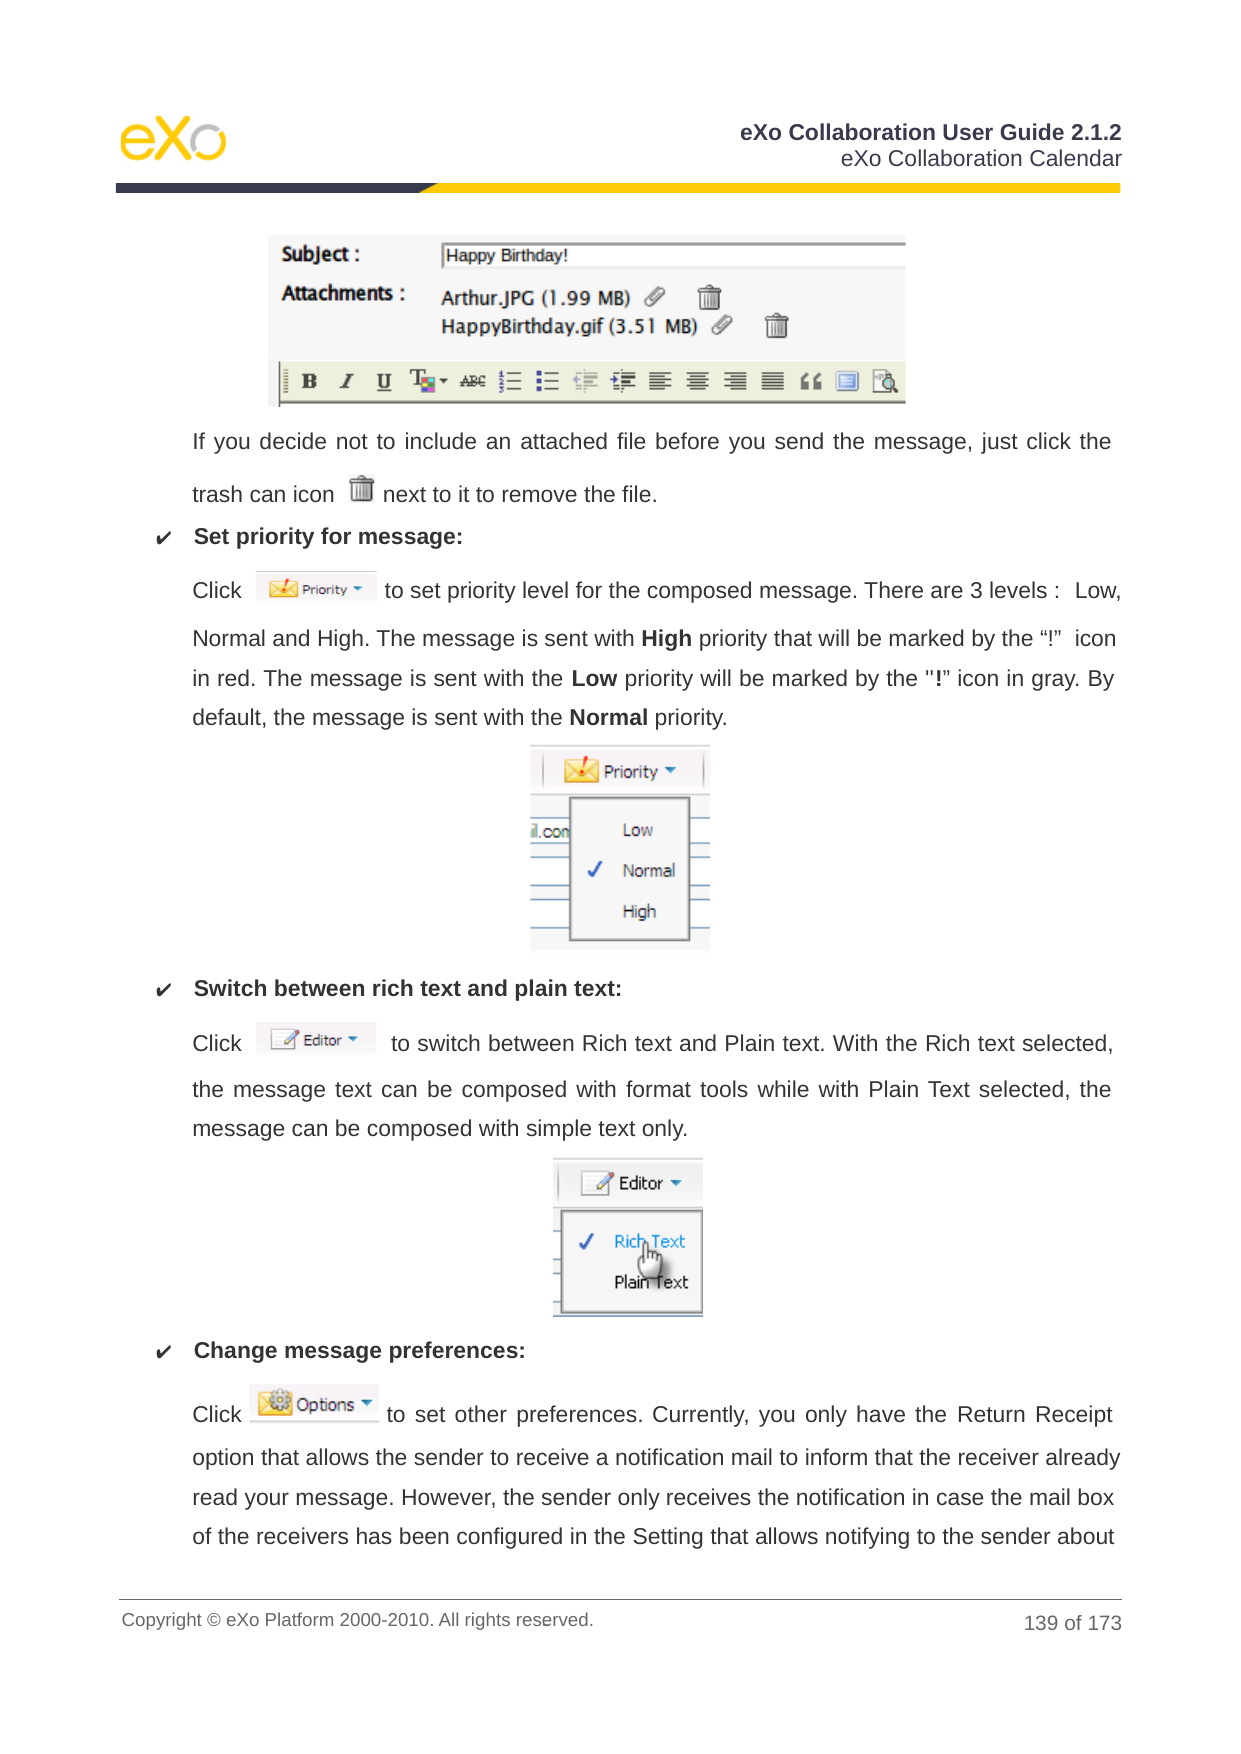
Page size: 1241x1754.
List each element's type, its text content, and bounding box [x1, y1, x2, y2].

text Click to set priority level for the composed message. There are 3 levels : Low, Normal and High. The message is sent with High priority that will be marked by the “!” icon in red. The message is sent with the Low priority will be marked by the ''!” icon in gray. By default, the message is sent with the Normal priority. [118, 563, 1122, 730]
picture [553, 1152, 703, 1317]
list Set priority for message: [156, 523, 1122, 550]
picture [256, 1021, 377, 1056]
text Clickto set other preferences. Currently, you only have the Return Receipt option that allows the sender to receive a notification mail to inform that the receiver already read your message. However, the sender only receives the notification in case the mail box of the receivers has been configured in the Setting that allows notifying to the sender about [118, 1377, 1122, 1549]
picture [530, 740, 710, 954]
list Switch between rich text and plain text: [156, 954, 1122, 1001]
picture [255, 570, 377, 605]
picture [249, 1384, 379, 1424]
picture [268, 235, 906, 407]
picture [120, 115, 227, 161]
picture [115, 183, 1121, 193]
picture [348, 474, 376, 503]
text If you decide not to include an attached file before you send the message, just click the trash can icon next to it to remove the file. [118, 228, 1122, 510]
text Click to switch between Rich text and Plain text. With the Rich text selected, the message text can be composed with format tools while with Plain Text selected, the message can be composed with simple text only. [118, 1014, 1122, 1142]
list Change message preferences: [156, 1317, 1122, 1364]
